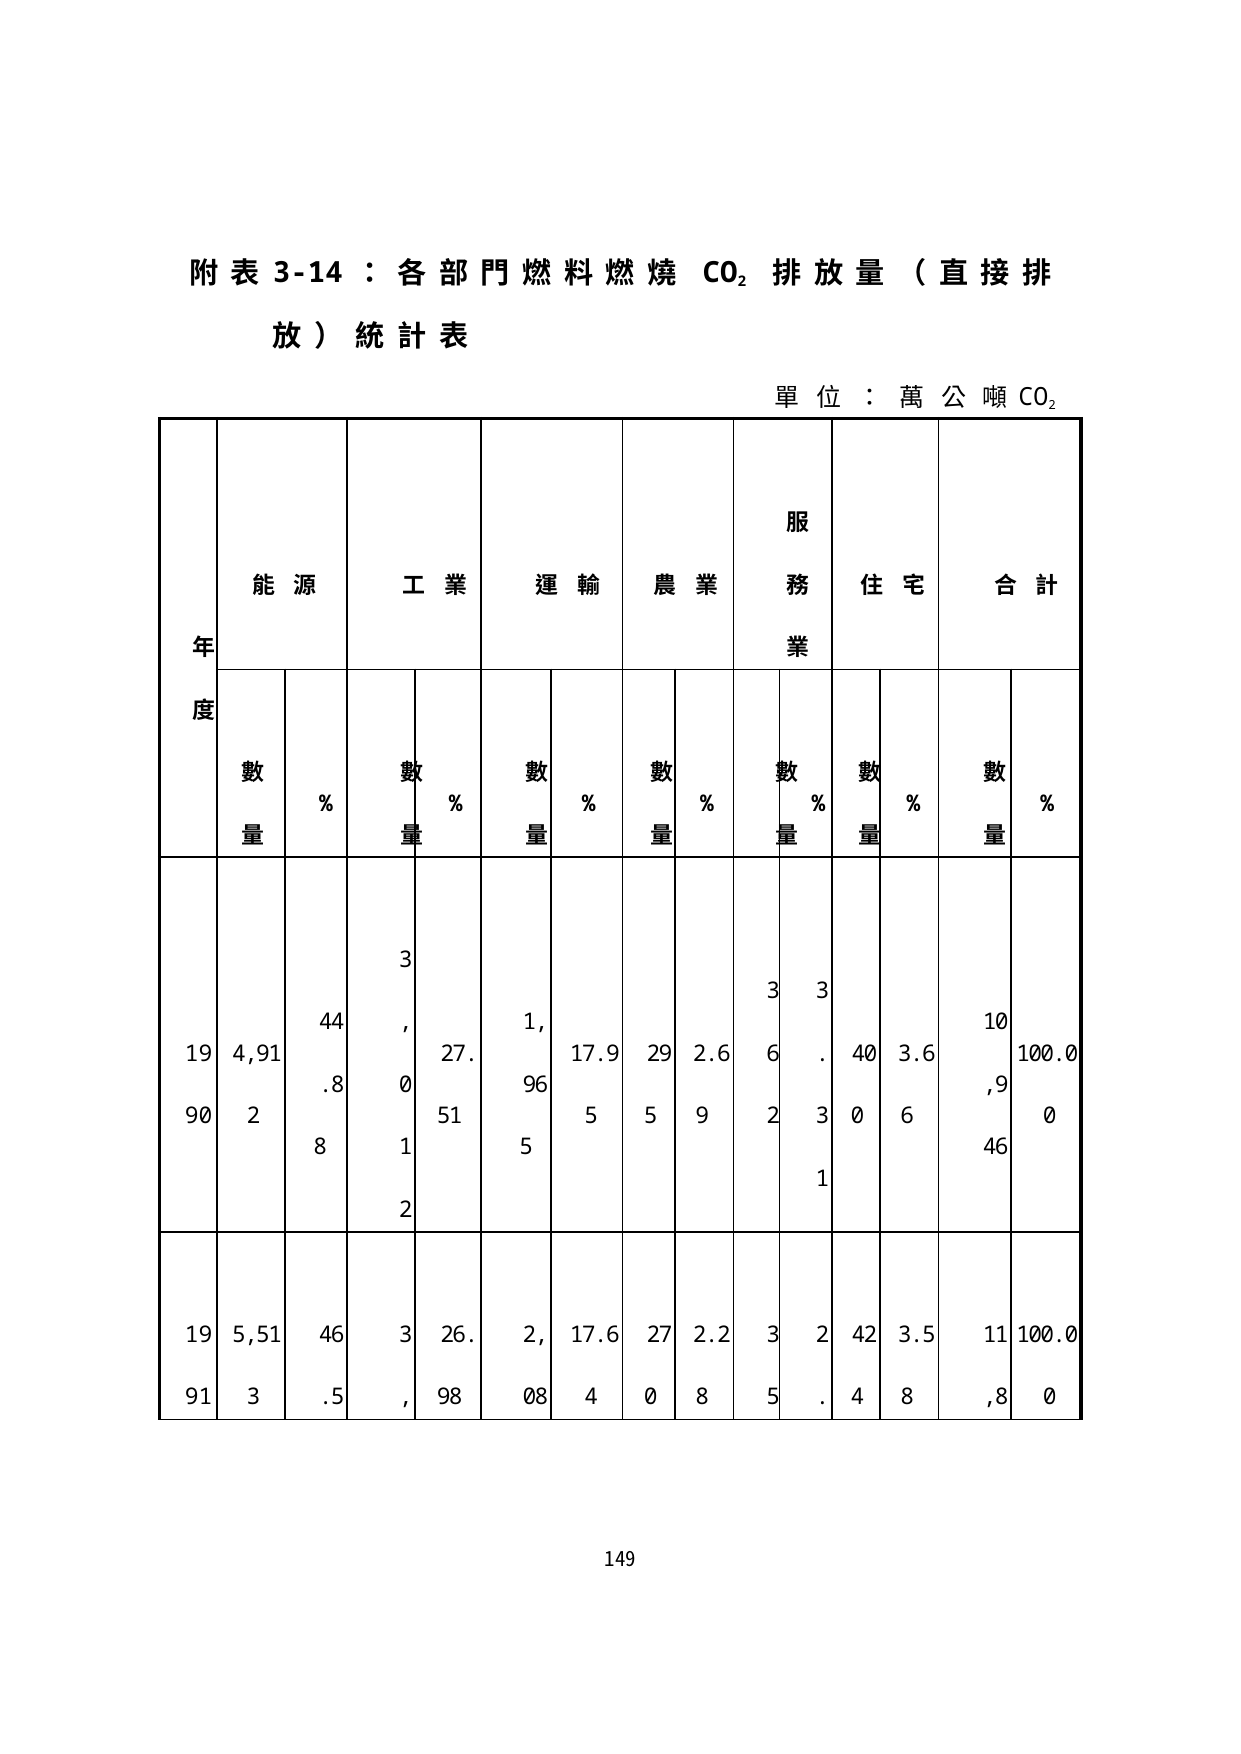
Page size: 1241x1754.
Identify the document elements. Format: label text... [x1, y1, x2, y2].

table_cell 數量 [833, 670, 879, 856]
table_cell % [881, 670, 938, 856]
table_cell 2.28 [676, 1233, 733, 1418]
table_cell % [416, 670, 480, 856]
table_cell 424 [833, 1233, 879, 1418]
table_cell 數量 [348, 670, 414, 856]
table_header 工業 [348, 420, 480, 668]
text 附表3-14：各部門燃料燃燒CO2排放量（直接排放）統計表 [164, 229, 1058, 354]
table_cell 2,08 [482, 1233, 550, 1418]
table_cell 數量 [218, 670, 284, 856]
table_header 能源 [218, 420, 346, 668]
table_cell % [1012, 670, 1079, 856]
table_cell 46.5 [286, 1233, 346, 1418]
table_cell 3.66 [881, 858, 938, 1231]
table_header 運輸 [482, 420, 622, 668]
table_cell 數量 [734, 670, 779, 856]
table_header 住宅 [833, 420, 938, 668]
table_cell 1,965 [482, 858, 550, 1231]
table_cell 27.51 [416, 858, 480, 1231]
table_cell 4,912 [218, 858, 284, 1231]
table_cell 17.95 [552, 858, 622, 1231]
table_cell % [676, 670, 733, 856]
table_cell 44.88 [286, 858, 346, 1231]
table_header 服務業 [734, 420, 831, 668]
table_cell 2.69 [676, 858, 733, 1231]
table_cell 3.31 [780, 858, 831, 1231]
table_cell 3,012 [348, 858, 414, 1231]
text 單位：萬公噸CO2 [183, 354, 1058, 417]
table_cell 100.00 [1012, 858, 1079, 1231]
table_header 農業 [623, 420, 733, 668]
table_cell 400 [833, 858, 879, 1231]
table_header 年度 [161, 420, 216, 856]
table_cell 5,513 [218, 1233, 284, 1418]
table_cell % [780, 670, 831, 856]
table_cell 3.58 [881, 1233, 938, 1418]
table_header 合計 [939, 420, 1079, 668]
table_cell 2. [780, 1233, 831, 1418]
table_cell 數量 [623, 670, 674, 856]
table_cell 270 [623, 1233, 674, 1418]
table_cell 1990 [161, 858, 216, 1231]
table_cell 26.98 [416, 1233, 480, 1418]
table_cell 3, [348, 1233, 414, 1418]
table_cell 362 [734, 858, 779, 1231]
table_cell 10,946 [939, 858, 1010, 1231]
table_cell 11,8 [939, 1233, 1010, 1418]
table_cell 數量 [482, 670, 550, 856]
table_cell 100.00 [1012, 1233, 1079, 1418]
table_cell 1991 [161, 1233, 216, 1418]
table_cell 數量 [939, 670, 1010, 856]
table_cell 17.64 [552, 1233, 622, 1418]
table_cell % [552, 670, 622, 856]
table_cell 35 [734, 1233, 779, 1418]
table_cell 295 [623, 858, 674, 1231]
table_cell % [286, 670, 346, 856]
